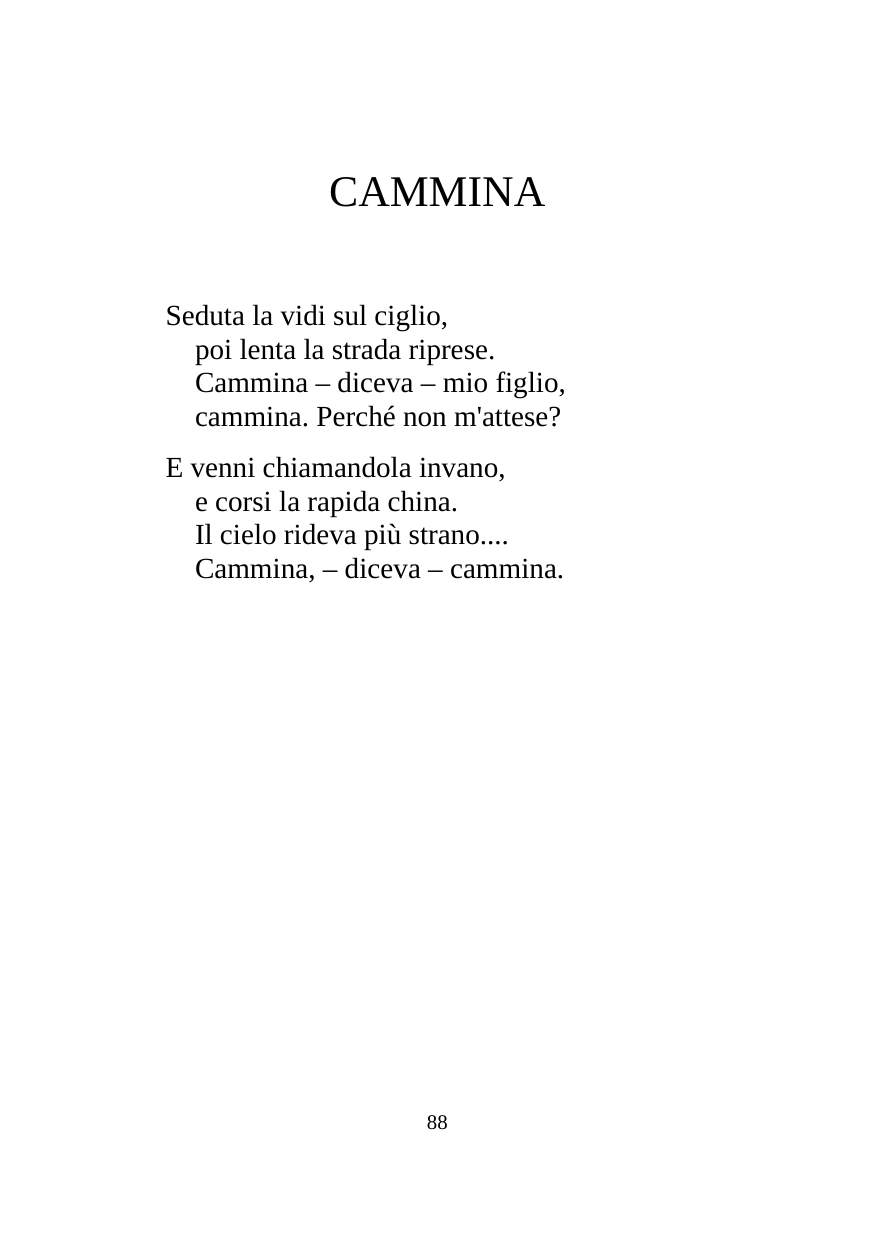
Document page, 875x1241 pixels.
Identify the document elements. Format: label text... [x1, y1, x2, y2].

subtitle CAMMINA [106, 165, 768, 216]
text E venni chiamandola invano, e corsi la rapida china. Il cielo rideva più strano.... Cammina, – diceva – cammina. [165, 450, 768, 584]
text Seduta la vidi sul ciglio, poi lenta la strada riprese. Cammina – diceva – mio figlio, cammina. Perché non m'attese? [165, 298, 768, 432]
